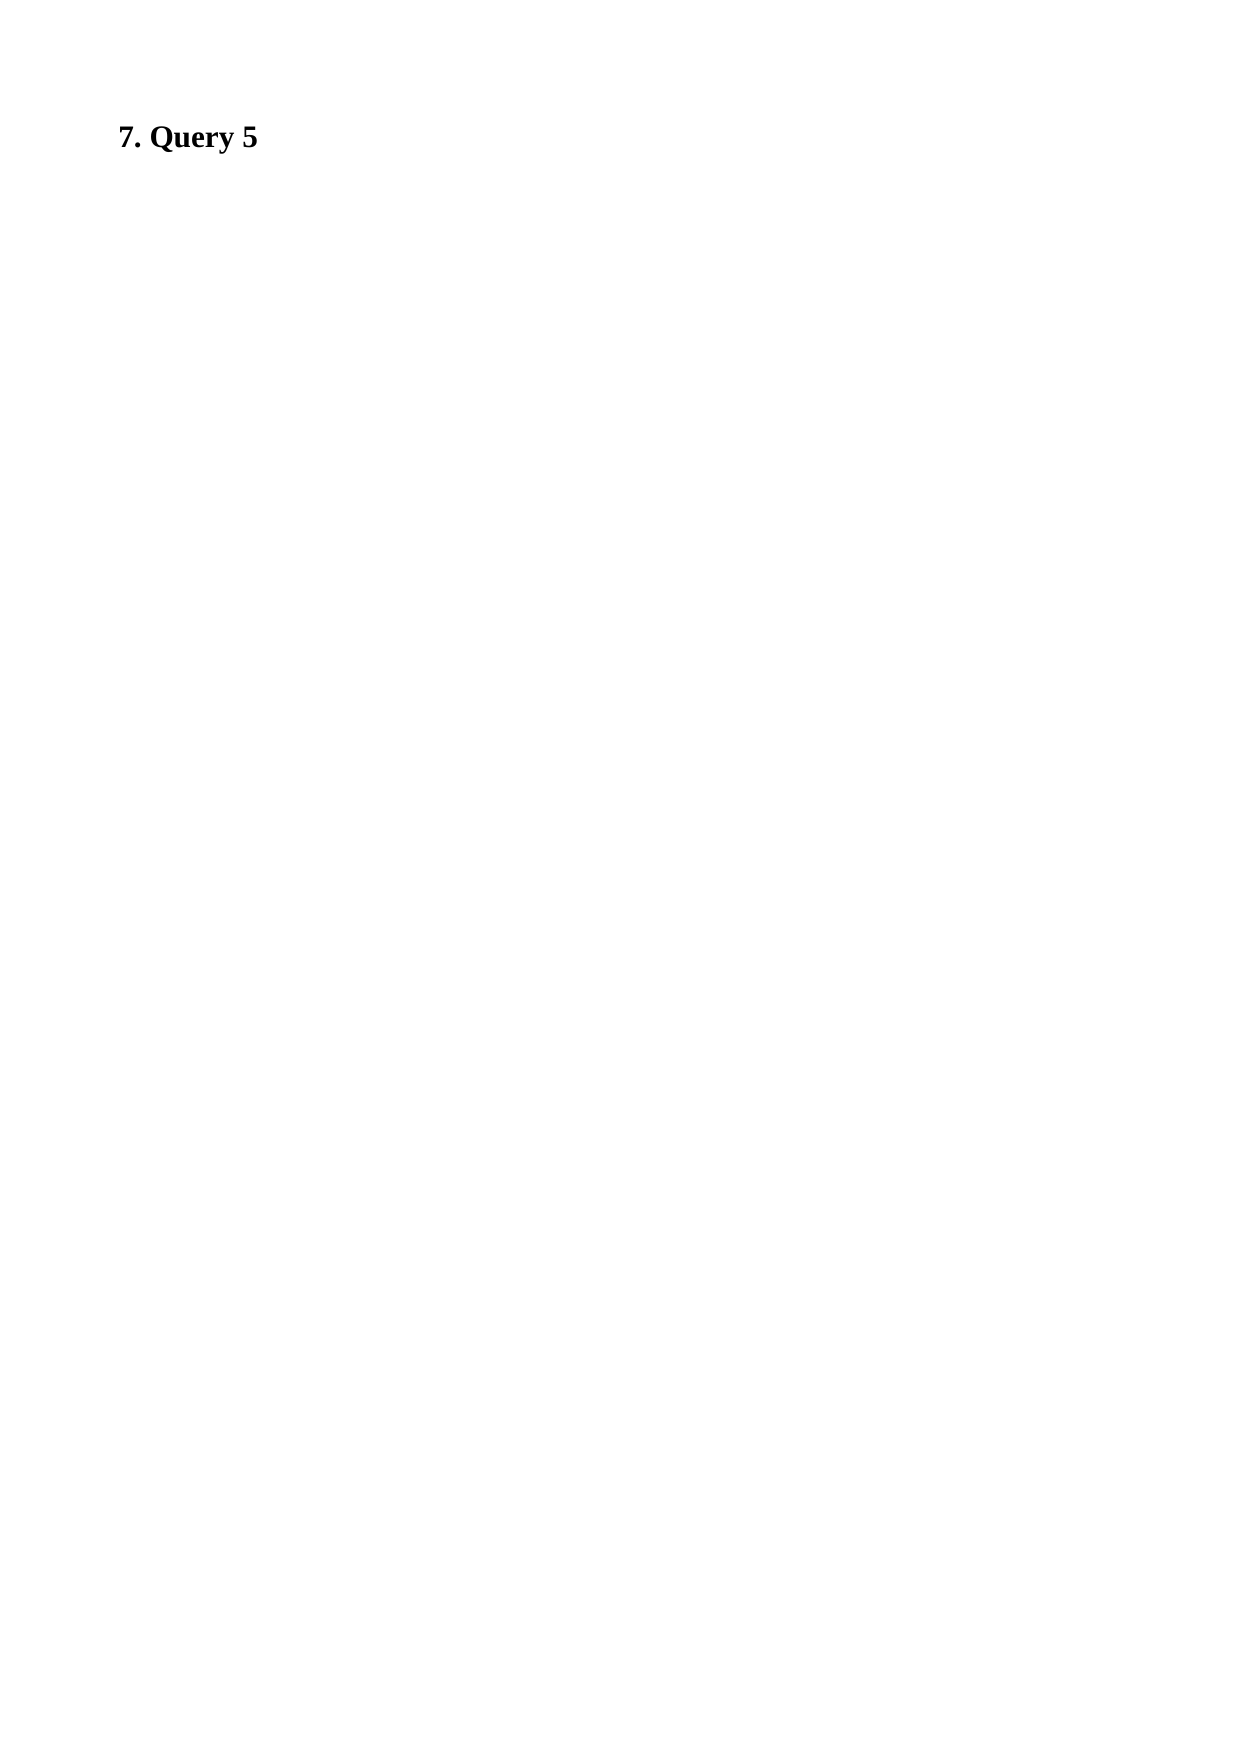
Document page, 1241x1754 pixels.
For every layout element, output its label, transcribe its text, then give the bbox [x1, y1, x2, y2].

text 7. Query 5 [118, 118, 1122, 154]
